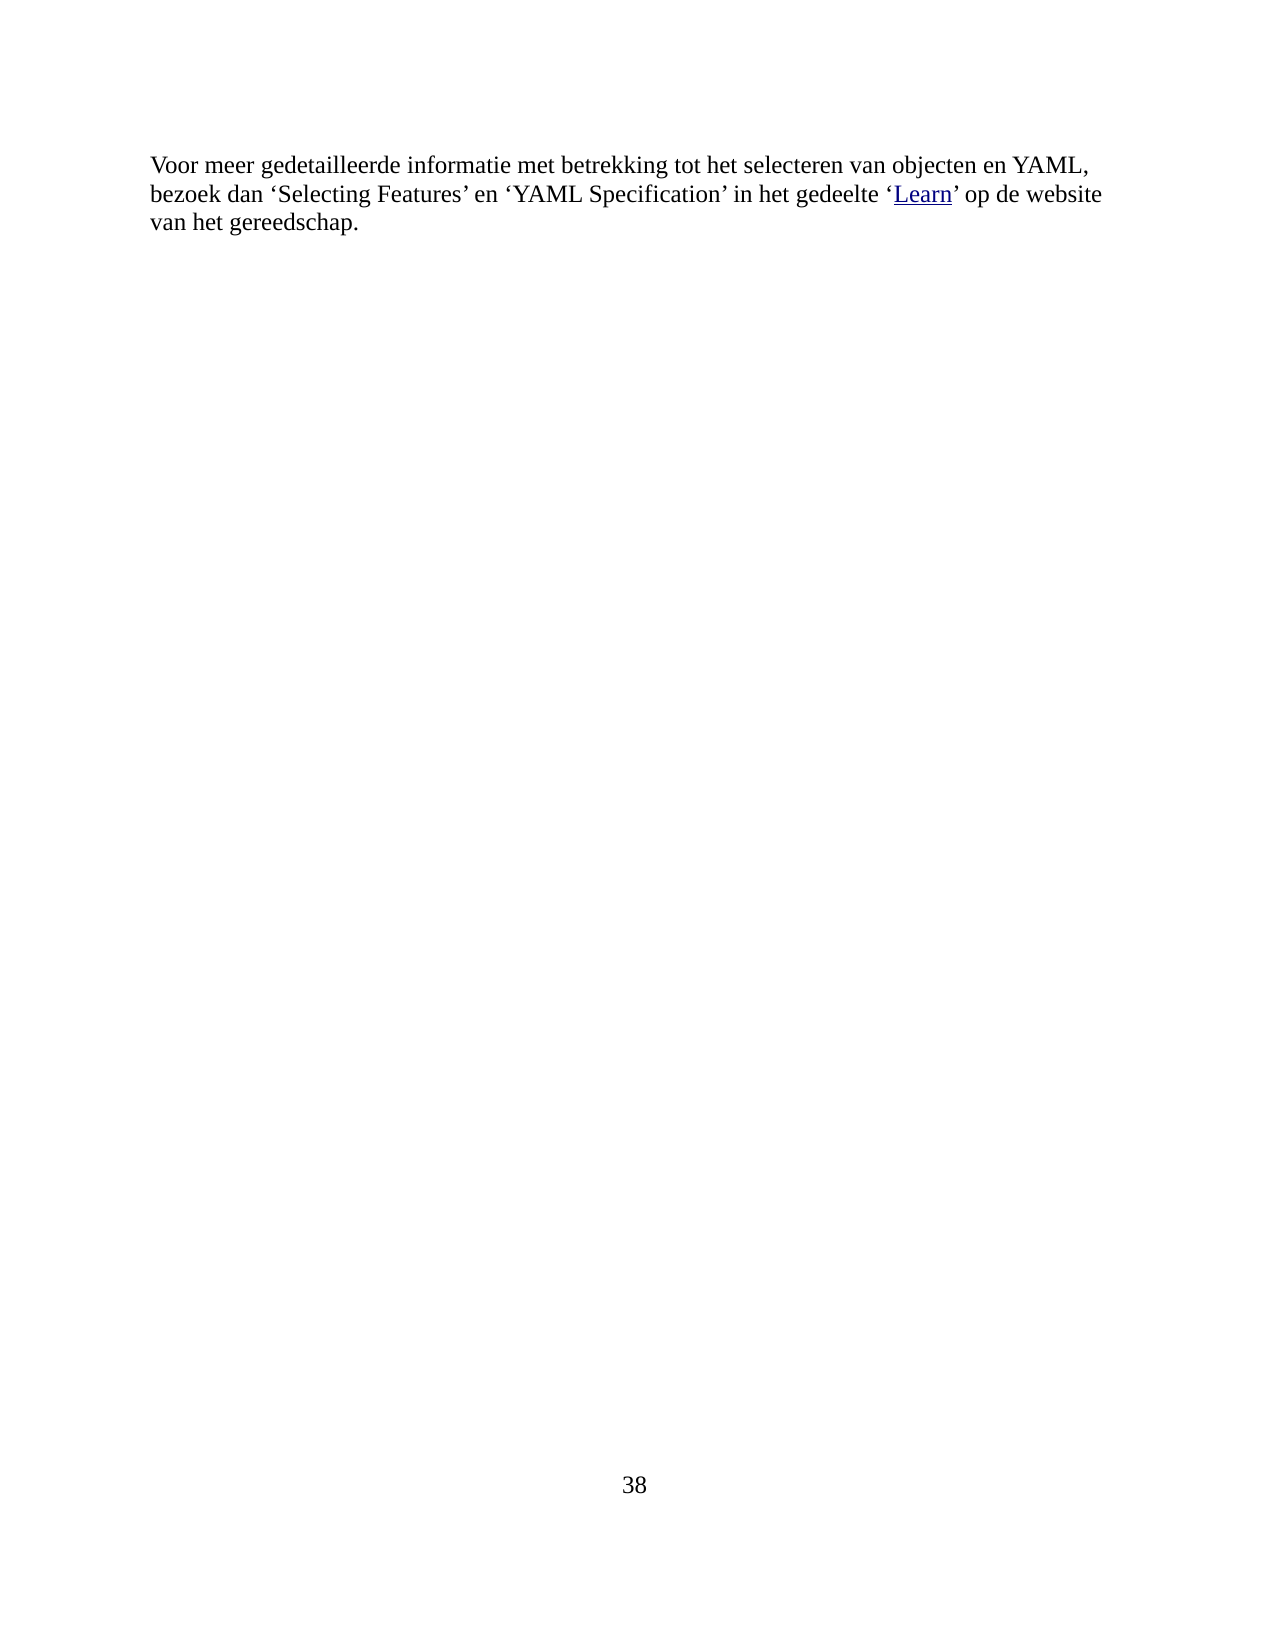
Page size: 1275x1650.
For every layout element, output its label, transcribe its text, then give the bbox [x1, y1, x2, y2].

text Voor meer gedetailleerde informatie met betrekking tot het selecteren van objecten en YAML, bezoek dan ‘Selecting Features’ en ‘YAML Specification’ in het gedeelte ‘Learn’ op de website van het gereedschap. [150, 150, 1125, 236]
